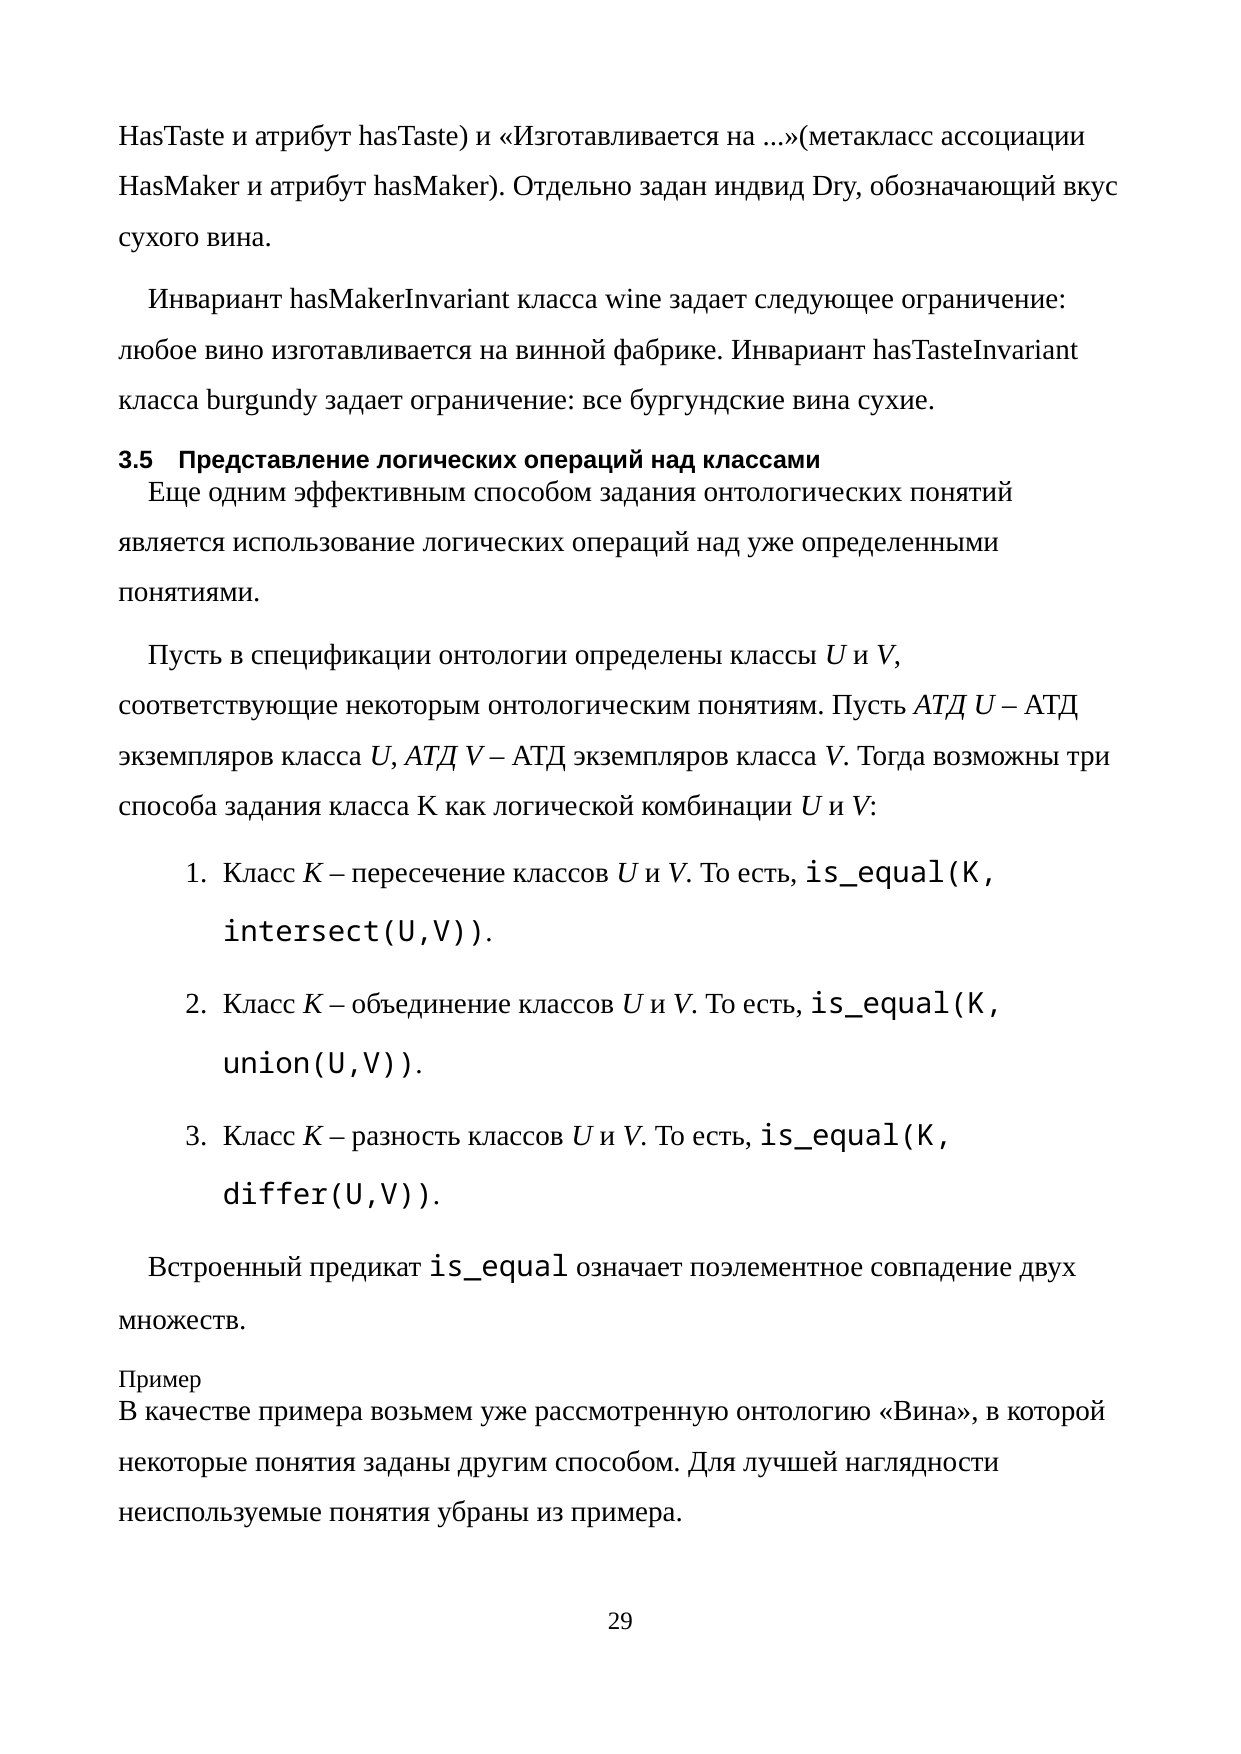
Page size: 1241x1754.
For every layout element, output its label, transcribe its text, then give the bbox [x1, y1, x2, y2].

list Класс K – пересечение классов U и V. То есть, is_equal(K, intersect(U,V)). [185, 851, 1122, 950]
text Инвариант hasMakerInvariant класса wine задает следующее ограничение: любое вино изготавливается на винной фабрике. Инвариант hasTasteInvariant класса burgundy задает ограничение: все бургундские вина сухие. [118, 282, 1122, 416]
text В качестве примера возьмем уже рассмотренную онтологию «Вина», в которой некоторые понятия заданы другим способом. Для лучшей наглядности неиспользуемые понятия убраны из примера. [118, 1393, 1122, 1527]
text Пример [118, 1364, 1122, 1393]
subtitle Представление логических операций над классами [118, 445, 1122, 474]
text Встроенный предикат is_equal означает поэлементное совпадение двух множеств. [118, 1245, 1122, 1335]
list Класс K – разность классов U и V. То есть, is_equal(K, differ(U,V)). [185, 1114, 1122, 1213]
text Еще одним эффективным способом задания онтологических понятий является использование логических операций над уже определенными понятиями. [118, 474, 1122, 608]
list Класс K – объединение классов U и V. То есть, is_equal(K, union(U,V)). [185, 982, 1122, 1082]
text Пусть в спецификации онтологии определены классы U и V, соответствующие некоторым онтологическим понятиям. Пусть АТД U – АТД экземпляров класса U, АТД V – АТД экземпляров класса V. Тогда возможны три способа задания класса K как логической комбинации U и V: [118, 637, 1122, 822]
text HasTaste и атрибут hasTaste) и «Изготавливается на ...»(метакласс ассоциации HasMaker и атрибут hasMaker). Отдельно задан индвид Dry, обозначающий вкус сухого вина. [118, 118, 1122, 252]
